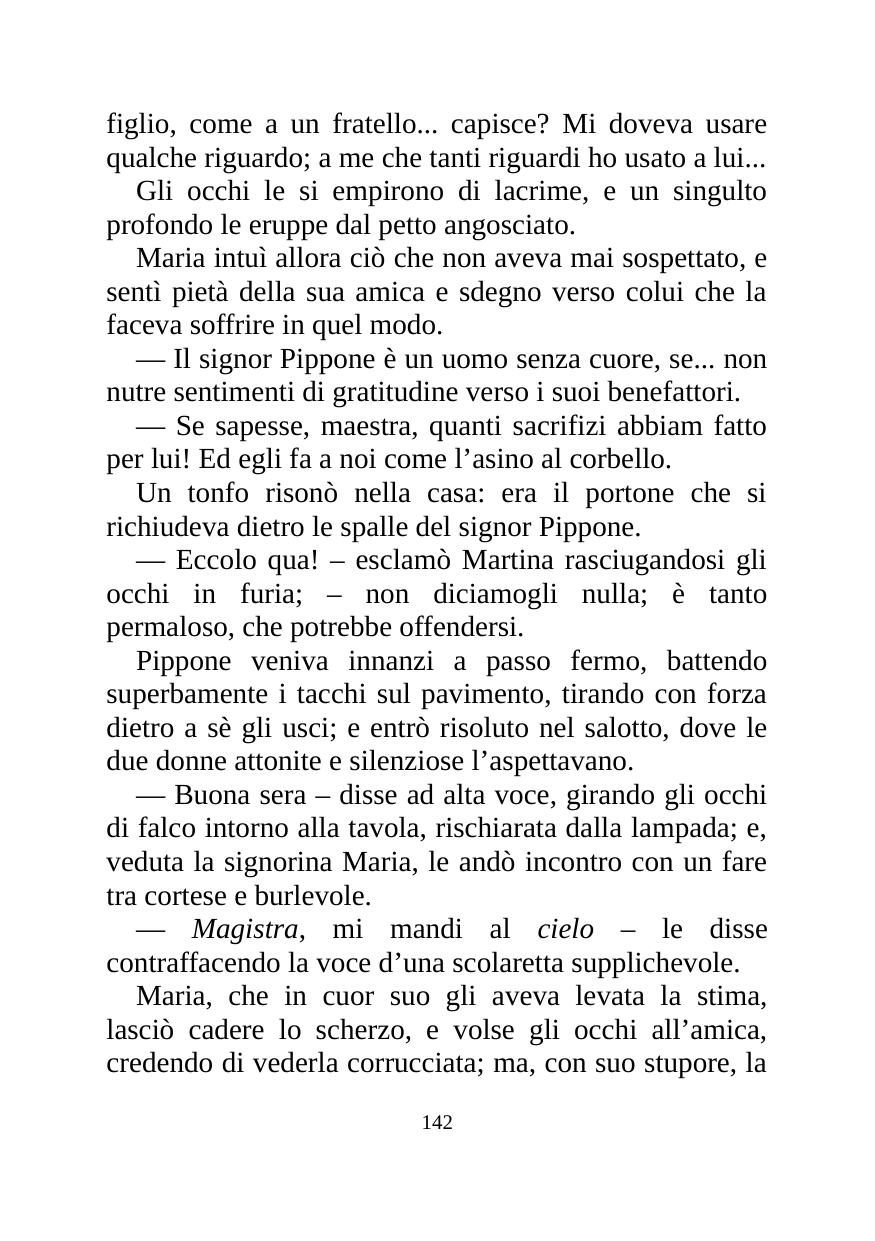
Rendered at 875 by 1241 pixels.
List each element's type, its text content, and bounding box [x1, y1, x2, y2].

text — Il signor Pippone è un uomo senza cuore, se... non nutre sentimenti di gratitudine verso i suoi benefattori. [106, 341, 768, 408]
text — Eccolo qua! – esclamò Martina rasciugandosi gli occhi in furia; – non diciamogli nulla; è tanto permaloso, che potrebbe offendersi. [106, 542, 768, 643]
text Maria, che in cuor suo gli aveva levata la stima, lasciò cadere lo scherzo, e volse gli occhi all’amica, credendo di vederla corrucciata; ma, con suo stupore, la [106, 978, 768, 1079]
text — Buona sera – disse ad alta voce, girando gli occhi di falco intorno alla tavola, rischiarata dalla lampada; e, veduta la signorina Maria, le andò incontro con un fare tra cortese e burlevole. [106, 777, 768, 911]
text Pippone veniva innanzi a passo fermo, battendo superbamente i tacchi sul pavimento, tirando con forza dietro a sè gli usci; e entrò risoluto nel salotto, dove le due donne attonite e silenziose l’aspettavano. [106, 643, 768, 777]
text figlio, come a un fratello... capisce? Mi doveva usare qualche riguardo; a me che tanti riguardi ho usato a lui... [106, 106, 768, 173]
text Gli occhi le si empirono di lacrime, e un singulto profondo le eruppe dal petto angosciato. [106, 173, 768, 240]
text Un tonfo risonò nella casa: era il portone che si richiudeva dietro le spalle del signor Pippone. [106, 475, 768, 542]
text Maria intuì allora ciò che non aveva mai sospettato, e sentì pietà della sua amica e sdegno verso colui che la faceva soffrire in quel modo. [106, 240, 768, 341]
text — Magistra, mi mandi al cielo – le disse contraffacendo la voce d’una scolaretta supplichevole. [106, 911, 768, 978]
text — Se sapesse, maestra, quanti sacrifizi abbiam fatto per lui! Ed egli fa a noi come l’asino al corbello. [106, 408, 768, 475]
